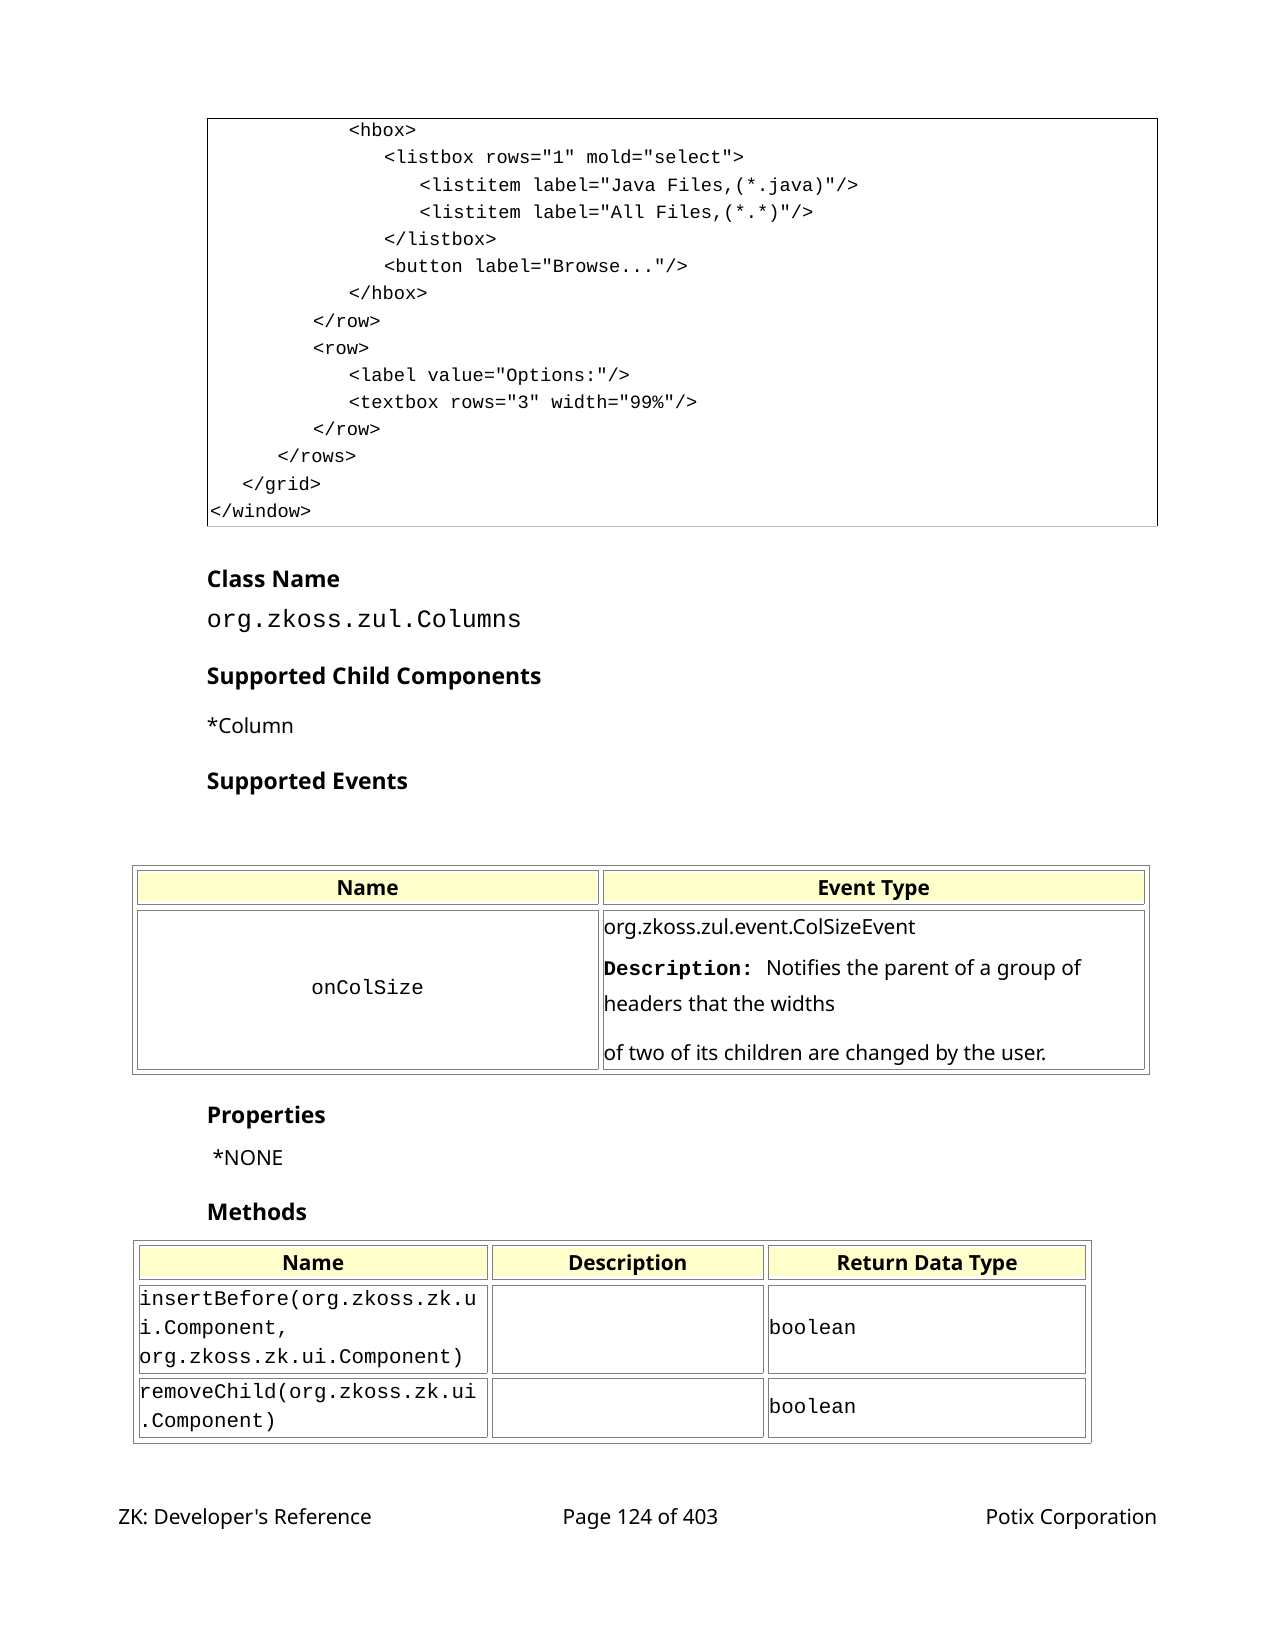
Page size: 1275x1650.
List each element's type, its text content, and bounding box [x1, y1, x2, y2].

table_cell [490, 1279, 766, 1373]
subtitle Supported Child Components [207, 659, 1157, 691]
table_cell insertBefore(org.zkoss.zk.ui.Component, org.zkoss.zk.ui.Component) [136, 1279, 489, 1373]
table_cell boolean [766, 1279, 1088, 1373]
table_header Name [134, 866, 600, 904]
subtitle Supported Events [207, 765, 1157, 796]
text </row> [208, 308, 1157, 333]
text org.zkoss.zul.Columns [207, 606, 1157, 634]
table_cell org.zkoss.zul.event.ColSizeEvent Description: Notifies the parent of a group of headers that the widths of two of its children are changed by the user. [600, 904, 1147, 1069]
table_cell [493, 1379, 763, 1437]
text </grid> [208, 472, 1157, 496]
text </rows> [208, 444, 1157, 469]
text <listitem label="Java Files,(*.java)"/> [208, 172, 1157, 197]
text <label value="Options:"/> [208, 363, 1157, 387]
text <textbox rows="3" width="99%"/> [208, 390, 1157, 414]
text <row> [208, 336, 1157, 360]
table_header Description [490, 1241, 766, 1279]
text <hbox> [208, 119, 1157, 142]
text *NONE [207, 1143, 1157, 1171]
table_header Return Data Type [766, 1241, 1088, 1279]
table_cell removeChild(org.zkoss.zk.ui.Component) [136, 1373, 489, 1437]
text <button label="Browse..."/> [208, 254, 1157, 278]
text <listitem label="All Files,(*.*)"/> [208, 200, 1157, 224]
subtitle Properties [207, 1099, 1157, 1130]
text </window> [208, 499, 1157, 526]
text </hbox> [208, 281, 1157, 306]
subtitle Class Name [207, 563, 1157, 594]
table_cell onColSize [134, 904, 600, 1069]
text </listbox> [208, 227, 1157, 251]
subtitle Methods [207, 1196, 1157, 1227]
table_header Name [136, 1241, 489, 1279]
table_cell boolean [766, 1373, 1088, 1437]
table_header Event Type [600, 866, 1147, 904]
text <listbox rows="1" mold="select"> [208, 145, 1157, 169]
text *Column [207, 711, 1157, 740]
table_cell [493, 1286, 763, 1373]
text </row> [208, 417, 1157, 441]
table_cell [490, 1373, 766, 1437]
